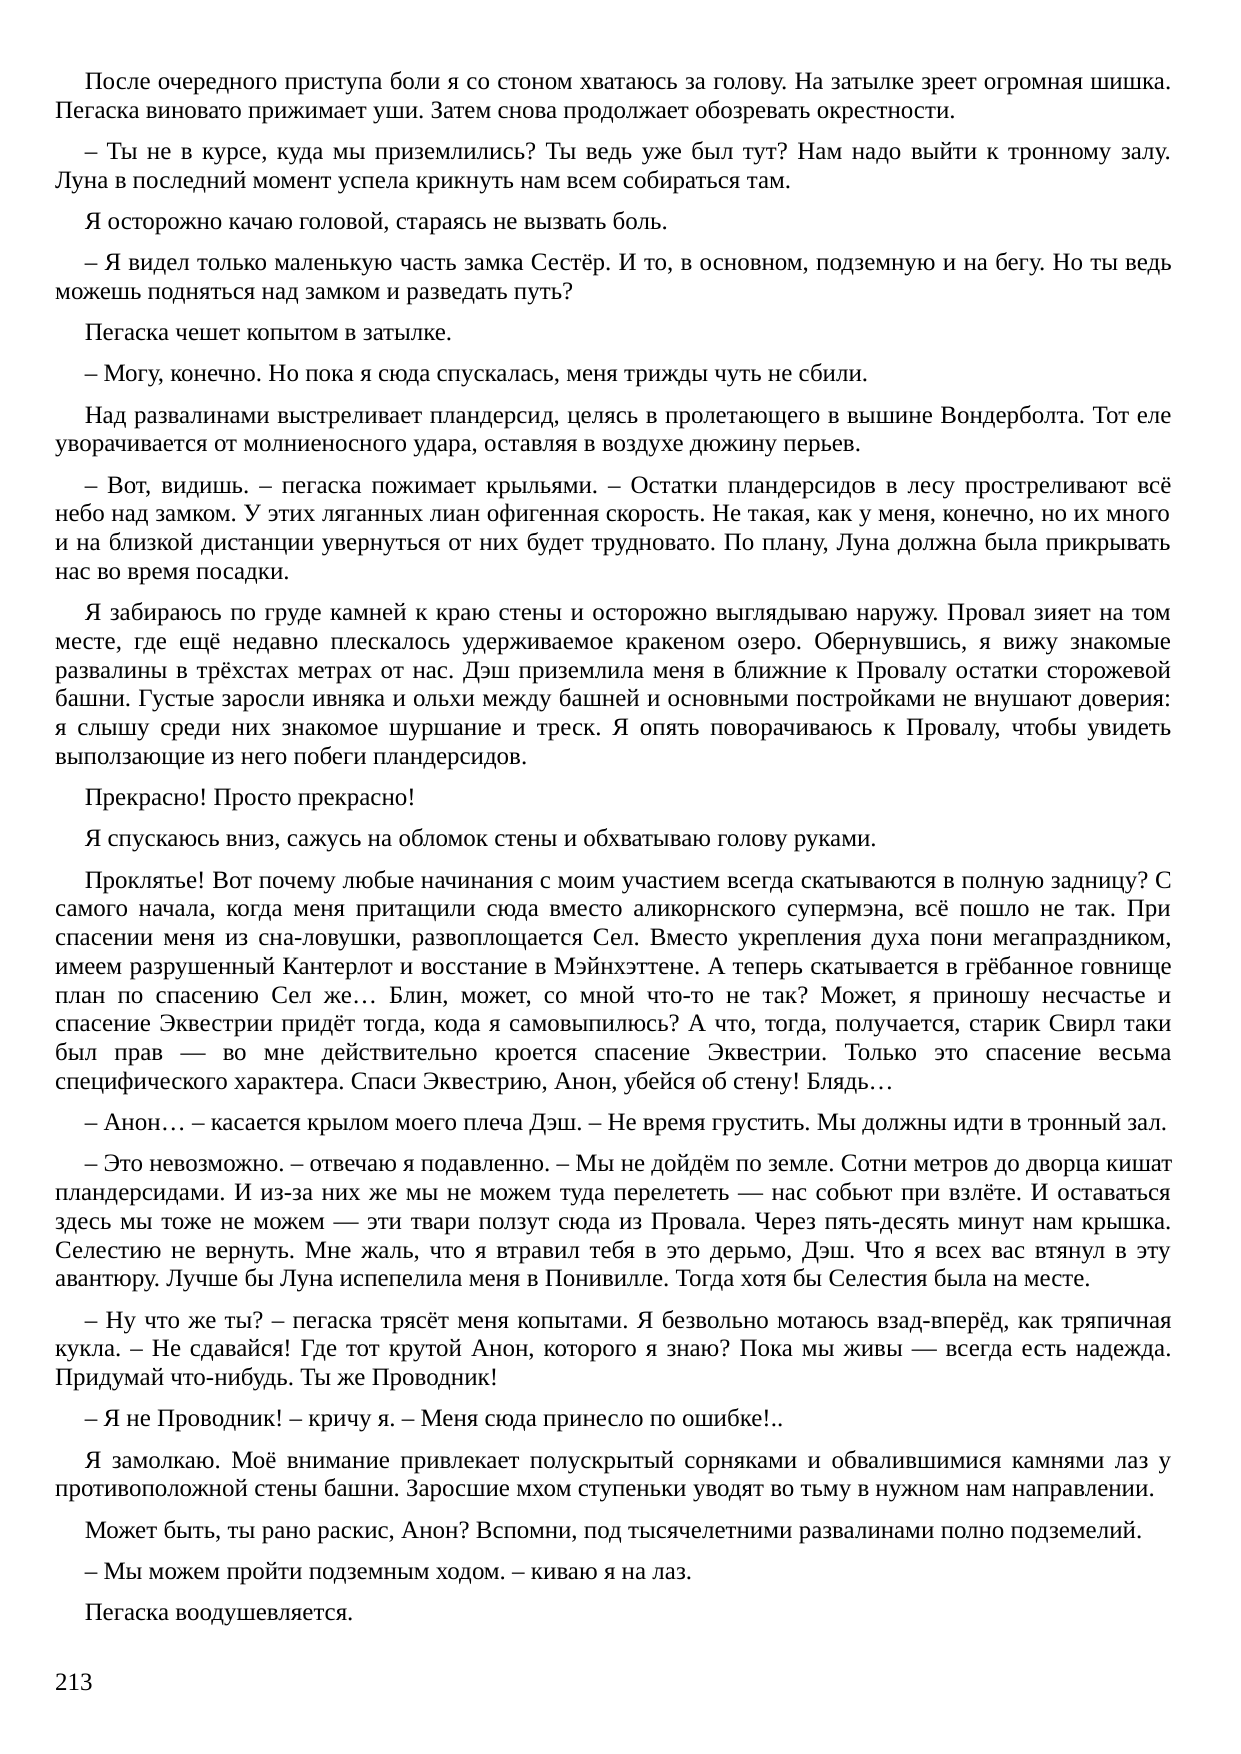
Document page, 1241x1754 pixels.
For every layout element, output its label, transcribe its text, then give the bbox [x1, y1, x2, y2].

text – Это невозможно. – отвечаю я подавленно. – Мы не дойдём по земле. Сотни метров до дворца кишат пландерсидами. И из-за них же мы не можем туда перелететь — нас собьют при взлёте. И оставаться здесь мы тоже не можем — эти твари ползут сюда из Провала. Через пять-десять минут нам крышка. Селестию не вернуть. Мне жаль, что я втравил тебя в это дерьмо, Дэш. Что я всех вас втянул в эту авантюру. Лучше бы Луна испепелила меня в Понивилле. Тогда хотя бы Селестия была на месте. [55, 1148, 1173, 1292]
text Пегаска воодушевляется. [55, 1597, 1173, 1626]
text Я осторожно качаю головой, стараясь не вызвать боль. [55, 206, 1173, 235]
text – Вот, видишь. – пегаска пожимает крыльями. – Остатки пландерсидов в лесу простреливают всё небо над замком. У этих ляганных лиан офигенная скорость. Не такая, как у меня, конечно, но их много и на близкой дистанции увернуться от них будет трудновато. По плану, Луна должна была прикрывать нас во время посадки. [55, 470, 1173, 585]
text Прекрасно! Просто прекрасно! [55, 782, 1173, 811]
text Может быть, ты рано раскис, Анон? Вспомни, под тысячелетними развалинами полно подземелий. [55, 1515, 1173, 1543]
text Я спускаюсь вниз, сажусь на обломок стены и обхватываю голову руками. [55, 823, 1173, 852]
text – Мы можем пройти подземным ходом. – киваю я на лаз. [55, 1556, 1173, 1585]
text Пегаска чешет копытом в затылке. [55, 317, 1173, 346]
text – Анон… – касается крылом моего плеча Дэш. – Не время грустить. Мы должны идти в тронный зал. [55, 1107, 1173, 1136]
text Над развалинами выстреливает пландерсид, целясь в пролетающего в вышине Вондерболта. Тот еле уворачивается от молниеносного удара, оставляя в воздухе дюжину перьев. [55, 400, 1173, 457]
text – Ты не в курсе, куда мы приземлились? Ты ведь уже был тут? Нам надо выйти к тронному залу. Луна в последний момент успела крикнуть нам всем собираться там. [55, 136, 1173, 193]
text Я забираюсь по груде камней к краю стены и осторожно выглядываю наружу. Провал зияет на том месте, где ещё недавно плескалось удерживаемое кракеном озеро. Обернувшись, я вижу знакомые развалины в трёхстах метрах от нас. Дэш приземлила меня в ближние к Провалу остатки сторожевой башни. Густые заросли ивняка и ольхи между башней и основными постройками не внушают доверия: я слышу среди них знакомое шуршание и треск. Я опять поворачиваюсь к Провалу, чтобы увидеть выползающие из него побеги пландерсидов. [55, 597, 1173, 770]
text Я замолкаю. Моё внимание привлекает полускрытый сорняками и обвалившимися камнями лаз у противоположной стены башни. Заросшие мхом ступеньки уводят во тьму в нужном нам направлении. [55, 1445, 1173, 1502]
text – Могу, конечно. Но пока я сюда спускалась, меня трижды чуть не сбили. [55, 358, 1173, 387]
text – Я не Проводник! – кричу я. – Меня сюда принесло по ошибке!.. [55, 1403, 1173, 1432]
text – Я видел только маленькую часть замка Сестёр. И то, в основном, подземную и на бегу. Но ты ведь можешь подняться над замком и разведать путь? [55, 247, 1173, 305]
text Проклятье! Вот почему любые начинания с моим участием всегда скатываются в полную задницу? С самого начала, когда меня притащили сюда вместо аликорнского супермэна, всё пошло не так. При спасении меня из сна-ловушки, развоплощается Сел. Вместо укрепления духа пони мегапраздником, имеем разрушенный Кантерлот и восстание в Мэйнхэттене. А теперь скатывается в грёбанное говнище план по спасению Сел же… Блин, может, со мной что-то не так? Может, я приношу несчастье и спасение Эквестрии придёт тогда, кода я самовыпилюсь? А что, тогда, получается, старик Свирл таки был прав — во мне действительно кроется спасение Эквестрии. Только это спасение весьма специфического характера. Спаси Эквестрию, Анон, убейся об стену! Блядь… [55, 865, 1173, 1095]
text После очередного приступа боли я со стоном хватаюсь за голову. На затылке зреет огромная шишка. Пегаска виновато прижимает уши. Затем снова продолжает обозревать окрестности. [55, 66, 1173, 123]
text – Ну что же ты? – пегаска трясёт меня копытами. Я безвольно мотаюсь взад-вперёд, как тряпичная кукла. – Не сдавайся! Где тот крутой Анон, которого я знаю? Пока мы живы — всегда есть надежда. Придумай что-нибудь. Ты же Проводник! [55, 1305, 1173, 1391]
